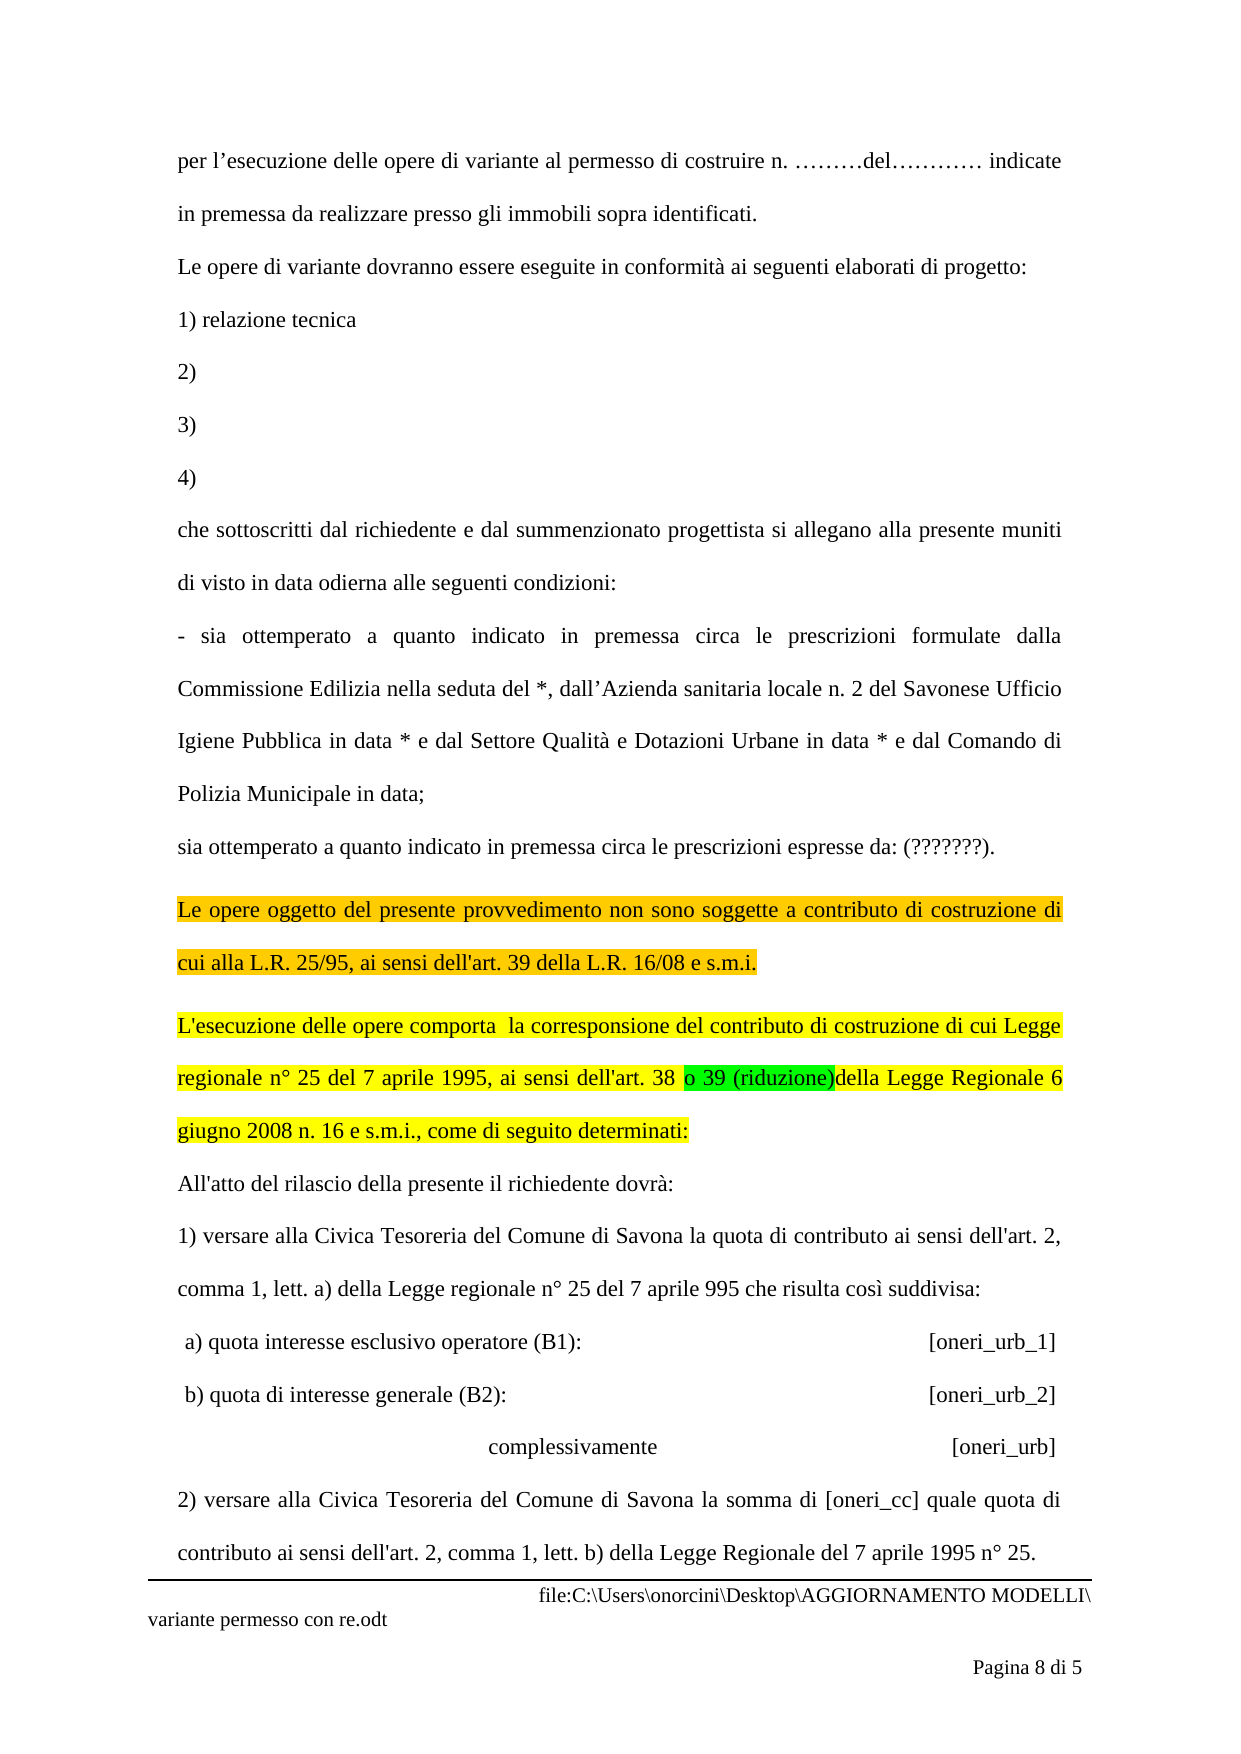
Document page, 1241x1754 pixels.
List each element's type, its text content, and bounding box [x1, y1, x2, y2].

table_cell complessivamente [177, 1434, 664, 1460]
text 1) versare alla Civica Tesoreria del Comune di Savona la quota di contributo ai sensi dell'art. 2, comma 1, lett. a) della Legge regionale n° 25 del 7 aprile 995 che risulta così suddivisa: [177, 1223, 1063, 1302]
text 1) relazione tecnica [177, 306, 1063, 332]
text All'atto del rilascio della presente il richiedente dovrà: [177, 1170, 1063, 1196]
table_cell b) quota di interesse generale (B2): [177, 1381, 664, 1433]
text 3) [177, 411, 1063, 437]
text 2) [177, 358, 1063, 385]
table_header [oneri_urb_1] [665, 1328, 1063, 1381]
text L'esecuzione delle opere comporta la corresponsione del contributo di costruzione di cui Legge regionale n° 25 del 7 aprile 1995, ai sensi dell'art. 38 o 39 (riduzione)della Legge Regionale 6 giugno 2008 n. 16 e s.m.i., come di seguito determinati: [177, 1012, 1063, 1143]
text Le opere di variante dovranno essere eseguite in conformità ai seguenti elaborati di progetto: [177, 253, 1063, 279]
table_cell [177, 1460, 664, 1486]
text 4) [177, 464, 1063, 490]
table_cell [665, 1460, 1063, 1486]
text per l’esecuzione delle opere di variante al permesso di costruire n. ………del………… indicate in premessa da realizzare presso gli immobili sopra identificati. [177, 148, 1063, 227]
text Le opere oggetto del presente provvedimento non sono soggette a contributo di costruzione di cui alla L.R. 25/95, ai sensi dell'art. 39 della L.R. 16/08 e s.m.i. [177, 896, 1063, 975]
text - sia ottemperato a quanto indicato in premessa circa le prescrizioni formulate dalla Commissione Edilizia nella seduta del *, dall’Azienda sanitaria locale n. 2 del Savonese Ufficio Igiene Pubblica in data * e dal Settore Qualità e Dotazioni Urbane in data * e dal Comando di Polizia Municipale in data; [177, 622, 1063, 806]
text che sottoscritti dal richiedente e dal summenzionato progettista si allegano alla presente muniti di visto in data odierna alle seguenti condizioni: [177, 517, 1063, 596]
table_cell [oneri_urb_2] [665, 1381, 1063, 1433]
table_cell [oneri_urb] [665, 1434, 1063, 1460]
table_header a) quota interesse esclusivo operatore (B1): [177, 1328, 664, 1381]
text 2) versare alla Civica Tesoreria del Comune di Savona la somma di [oneri_cc] quale quota di contributo ai sensi dell'art. 2, comma 1, lett. b) della Legge Regionale del 7 aprile 1995 n° 25. [177, 1486, 1063, 1565]
text sia ottemperato a quanto indicato in premessa circa le prescrizioni espresse da: (???????). [177, 833, 1063, 859]
